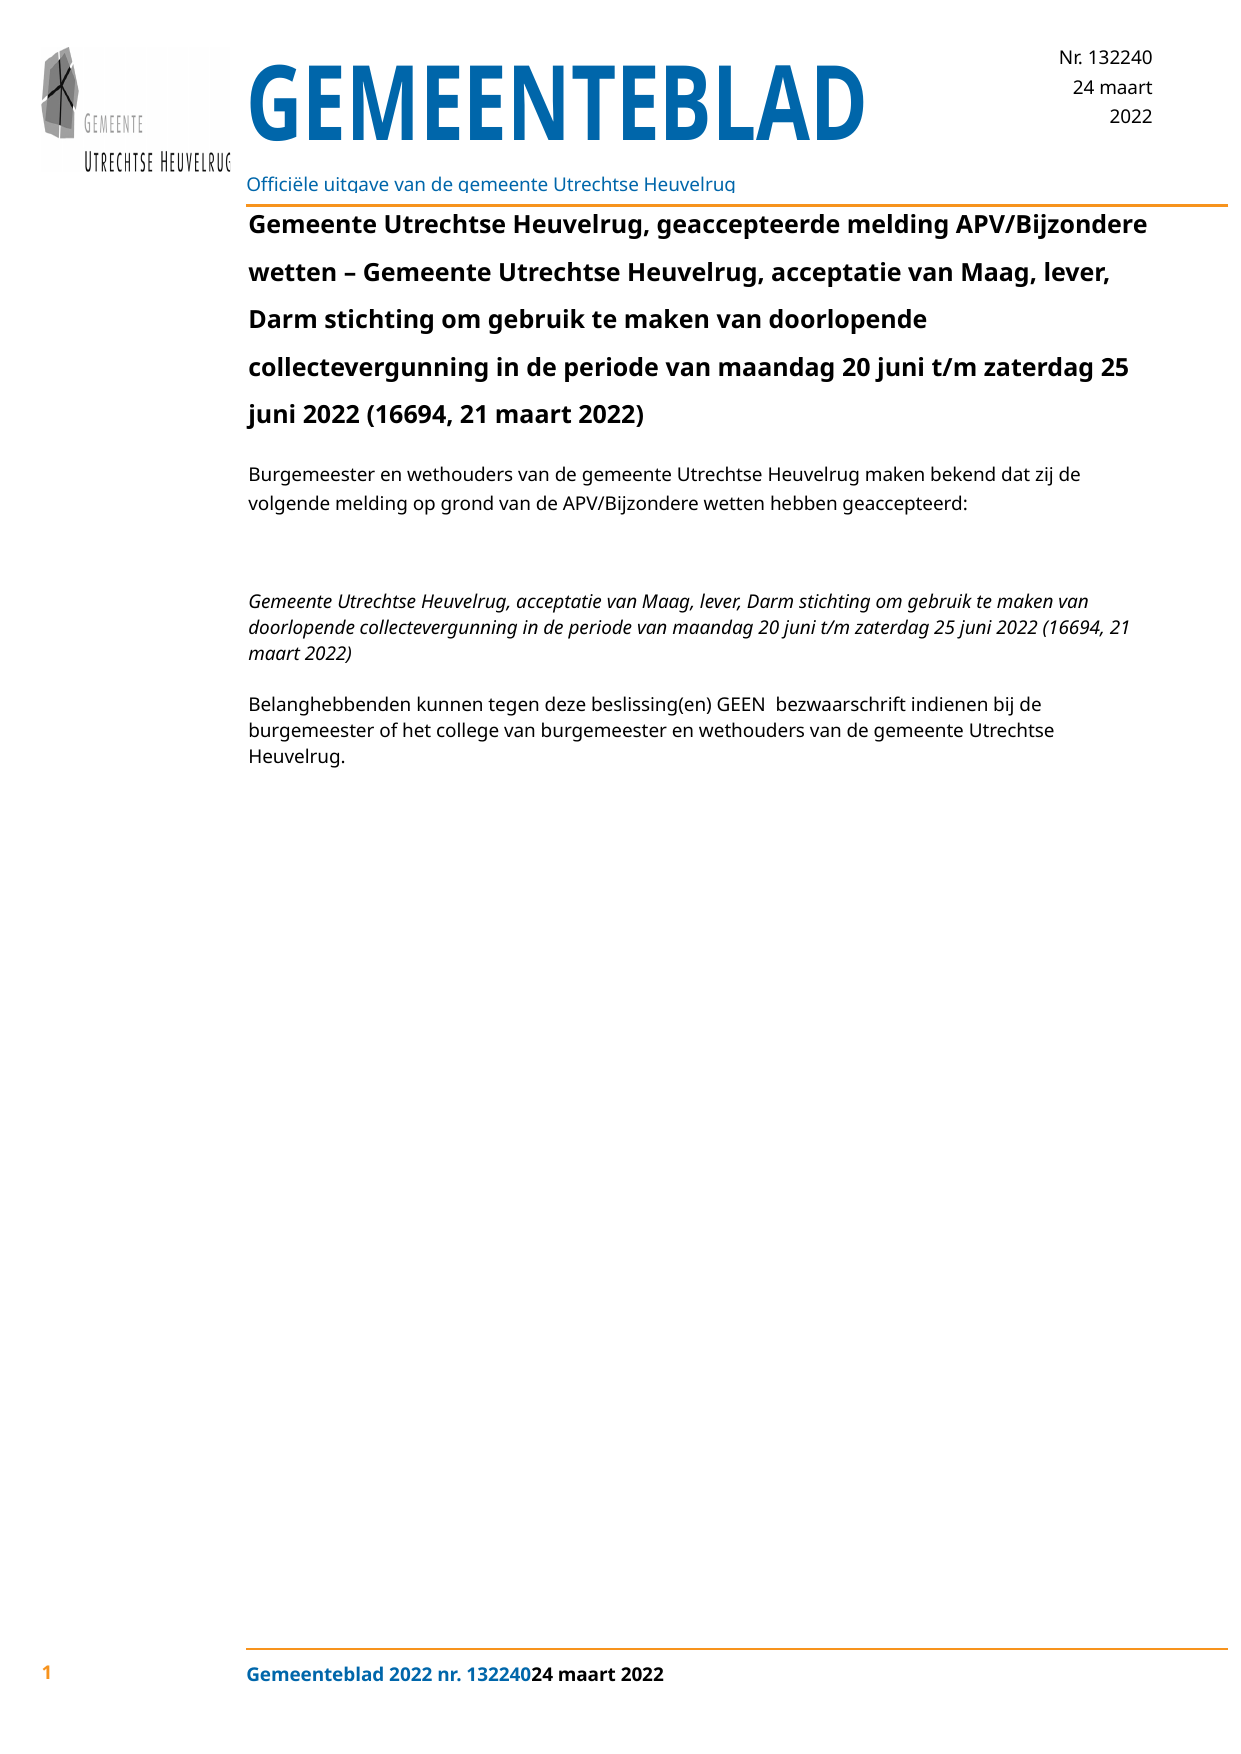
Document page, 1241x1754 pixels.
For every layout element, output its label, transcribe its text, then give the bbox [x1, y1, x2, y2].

text Burgemeester en wethouders van de gemeente Utrechtse Heuvelrug maken bekend dat zij de volgende melding op grond van de APV/Bijzondere wetten hebben geaccepteerd: [248, 461, 1152, 516]
text Gemeente Utrechtse Heuvelrug, acceptatie van Maag, lever, Darm stichting om gebruik te maken van doorlopende collectevergunning in de periode van maandag 20 juni t/m zaterdag 25 juni 2022 (16694, 21 maart 2022) [248, 588, 1152, 666]
picture [41, 47, 231, 172]
text Gemeente Utrechtse Heuvelrug, geaccepteerde melding APV/Bijzondere wetten – Gemeente Utrechtse Heuvelrug, acceptatie van Maag, lever, Darm stichting om gebruik te maken van doorlopende collectevergunning in de periode van maandag 20 juni t/m zaterdag 25 juni 2022 (16694, 21 maart 2022) [248, 207, 1152, 431]
text Belanghebbenden kunnen tegen deze beslissing(en) GEEN bezwaarschrift indienen bij de burgemeester of het college van burgemeester en wethouders van de gemeente Utrechtse Heuvelrug. [248, 691, 1152, 769]
